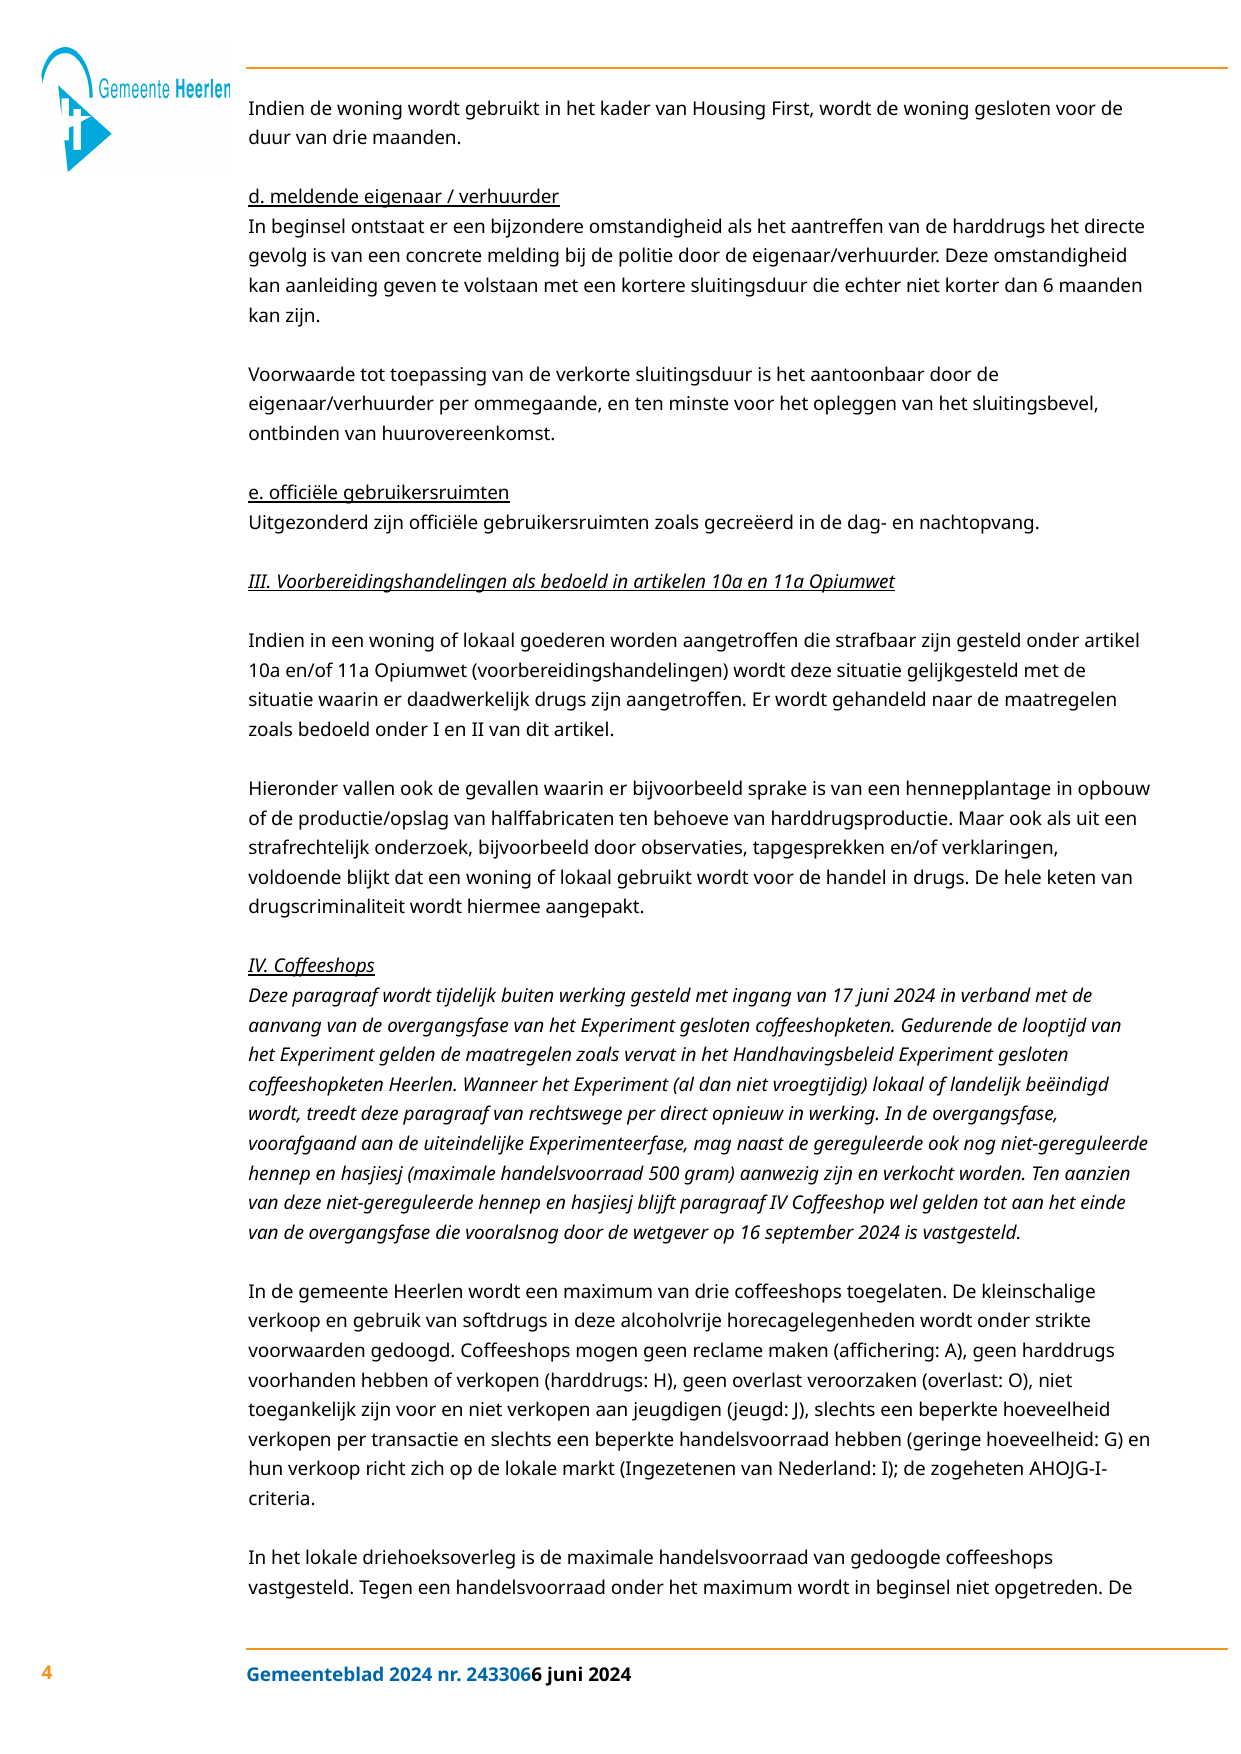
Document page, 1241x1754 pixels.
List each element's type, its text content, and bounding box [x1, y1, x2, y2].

text Deze paragraaf wordt tijdelijk buiten werking gesteld met ingang van 17 juni 2024 in verband met de aanvang van de overgangsfase van het Experiment gesloten coffeeshopketen. Gedurende de looptijd van het Experiment gelden de maatregelen zoals vervat in het Handhavingsbeleid Experiment gesloten coffeeshopketen Heerlen. Wanneer het Experiment (al dan niet vroegtijdig) lokaal of landelijk beëindigd wordt, treedt deze paragraaf van rechtswege per direct opnieuw in werking. In de overgangsfase, voorafgaand aan de uiteindelijke Experimenteerfase, mag naast de gereguleerde ook nog niet-gereguleerde hennep en hasjiesj (maximale handelsvoorraad 500 gram) aanwezig zijn en verkocht worden. Ten aanzien van deze niet-gereguleerde hennep en hasjiesj blijft paragraaf IV Coffeeshop wel gelden tot aan het einde van de overgangsfase die vooralsnog door de wetgever op 16 september 2024 is vastgesteld. [248, 982, 1152, 1245]
text IV. Coffeeshops [248, 953, 1152, 978]
text d. meldende eigenaar / verhuurder [248, 183, 1152, 209]
picture [41, 47, 59, 70]
text e. officiële gebruikersruimten [248, 479, 1152, 505]
text In het lokale driehoeksoverleg is de maximale handelsvoorraad van gedoogde coffeeshops vastgesteld. Tegen een handelsvoorraad onder het maximum wordt in beginsel niet opgetreden. De [248, 1544, 1152, 1600]
text Hieronder vallen ook de gevallen waarin er bijvoorbeeld sprake is van een hennepplantage in opbouw of de productie/opslag van halffabricaten ten behoeve van harddrugsproductie. Maar ook als uit een strafrechtelijk onderzoek, bijvoorbeeld door observaties, tapgesprekken en/of verklaringen, voldoende blijkt dat een woning of lokaal gebruikt wordt voor de handel in drugs. De hele keten van drugscriminaliteit wordt hiermee aangepakt. [248, 775, 1152, 919]
text In de gemeente Heerlen wordt een maximum van drie coffeeshops toegelaten. De kleinschalige verkoop en gebruik van softdrugs in deze alcoholvrije horecagelegenheden wordt onder strikte voorwaarden gedoogd. Coffeeshops mogen geen reclame maken (affichering: A), geen harddrugs voorhanden hebben of verkopen (harddrugs: H), geen overlast veroorzaken (overlast: O), niet toegankelijk zijn voor en niet verkopen aan jeugdigen (jeugd: J), slechts een beperkte hoeveelheid verkopen per transactie en slechts een beperkte handelsvoorraad hebben (geringe hoeveelheid: G) en hun verkoop richt zich op de lokale markt (Ingezetenen van Nederland: I); de zogeheten AHOJG-I-criteria. [248, 1278, 1152, 1511]
text Voorwaarde tot toepassing van de verkorte sluitingsduur is het aantoonbaar door de eigenaar/verhuurder per ommegaande, en ten minste voor het opleggen van het sluitingsbevel, ontbinden van huurovereenkomst. [248, 361, 1152, 446]
picture [41, 47, 231, 172]
text III. Voorbereidingshandelingen als bedoeld in artikelen 10a en 11a Opiumwet [248, 568, 1152, 594]
text Uitgezonderd zijn officiële gebruikersruimten zoals gecreëerd in de dag- en nachtopvang. [248, 509, 1152, 535]
text Indien de woning wordt gebruikt in het kader van Housing First, wordt de woning gesloten voor de duur van drie maanden. [248, 95, 1152, 150]
text Indien in een woning of lokaal goederen worden aangetroffen die strafbaar zijn gesteld onder artikel 10a en/of 11a Opiumwet (voorbereidingshandelingen) wordt deze situatie gelijkgesteld met de situatie waarin er daadwerkelijk drugs zijn aangetroffen. Er wordt gehandeld naar de maatregelen zoals bedoeld onder I en II van dit artikel. [248, 627, 1152, 742]
text In beginsel ontstaat er een bijzondere omstandigheid als het aantreffen van de harddrugs het directe gevolg is van een concrete melding bij de politie door de eigenaar/verhuurder. Deze omstandigheid kan aanleiding geven te volstaan met een kortere sluitingsduur die echter niet korter dan 6 maanden kan zijn. [248, 213, 1152, 328]
